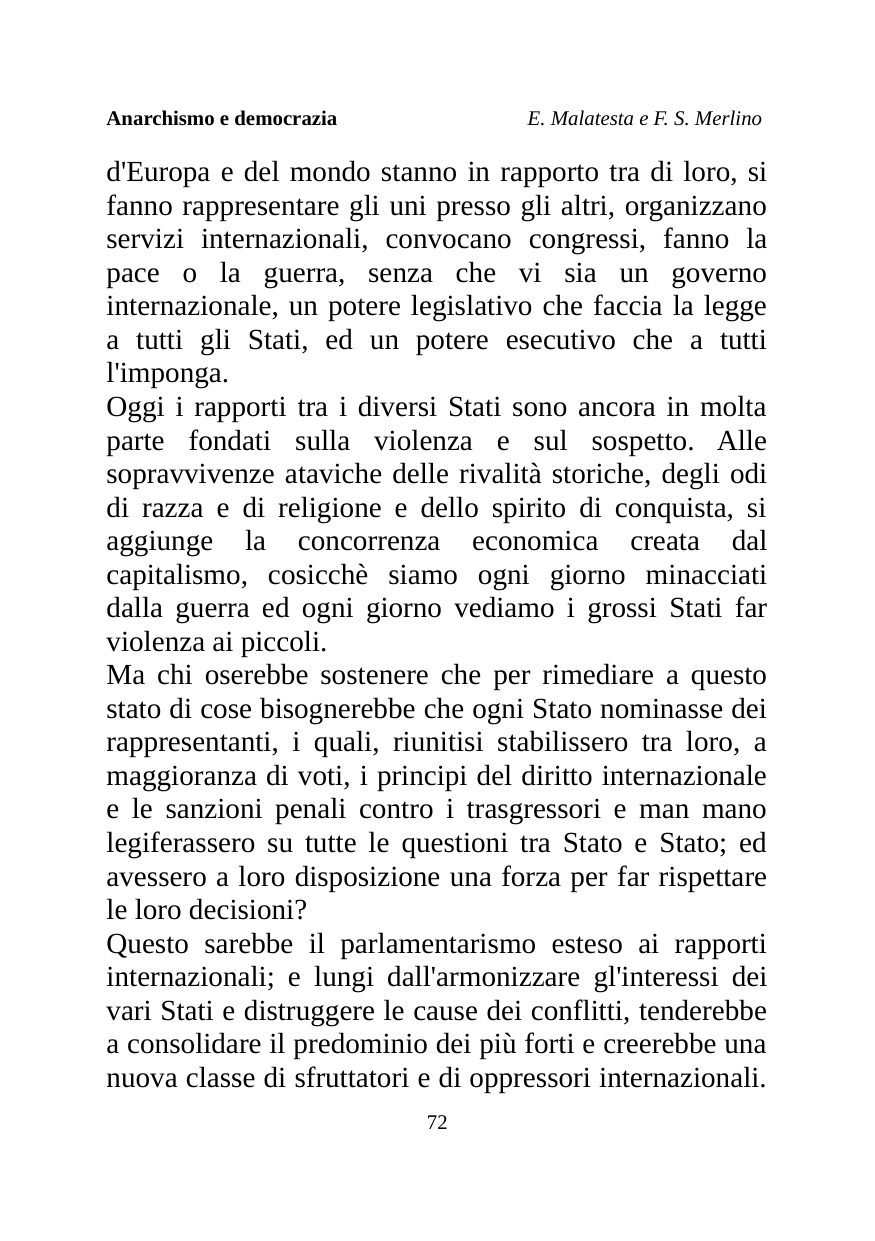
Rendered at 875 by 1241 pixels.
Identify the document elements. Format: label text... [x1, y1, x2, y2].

text Ma chi oserebbe sostenere che per rimediare a questo stato di cose bisognerebbe che ogni Stato nominasse dei rappresentanti, i quali, riunitisi stabilissero tra loro, a maggioranza di voti, i principi del diritto internazionale e le sanzioni penali contro i trasgressori e man mano legiferassero su tutte le questioni tra Stato e Stato; ed avessero a loro disposizione una forza per far rispettare le loro decisioni? [106, 657, 768, 926]
text d'Europa e del mondo stanno in rapporto tra di loro, si fanno rappresentare gli uni presso gli altri, organizzano servizi internazionali, convocano congressi, fanno la pace o la guerra, senza che vi sia un governo internazionale, un potere legislativo che faccia la legge a tutti gli Stati, ed un potere esecutivo che a tutti l'imponga. [106, 154, 768, 389]
text Questo sarebbe il parlamentarismo esteso ai rapporti internazionali; e lungi dall'armonizzare gl'interessi dei vari Stati e distruggere le cause dei conflitti, tenderebbe a consolidare il predominio dei più forti e creerebbe una nuova classe di sfruttatori e di oppressori internazionali. [106, 926, 768, 1093]
text Oggi i rapporti tra i diversi Stati sono ancora in molta parte fondati sulla violenza e sul sospetto. Alle sopravvivenze ataviche delle rivalità storiche, degli odi di razza e di religione e dello spirito di conquista, si aggiunge la concorrenza economica creata dal capitalismo, cosicchè siamo ogni giorno minacciati dalla guerra ed ogni giorno vediamo i grossi Stati far violenza ai piccoli. [106, 389, 768, 657]
